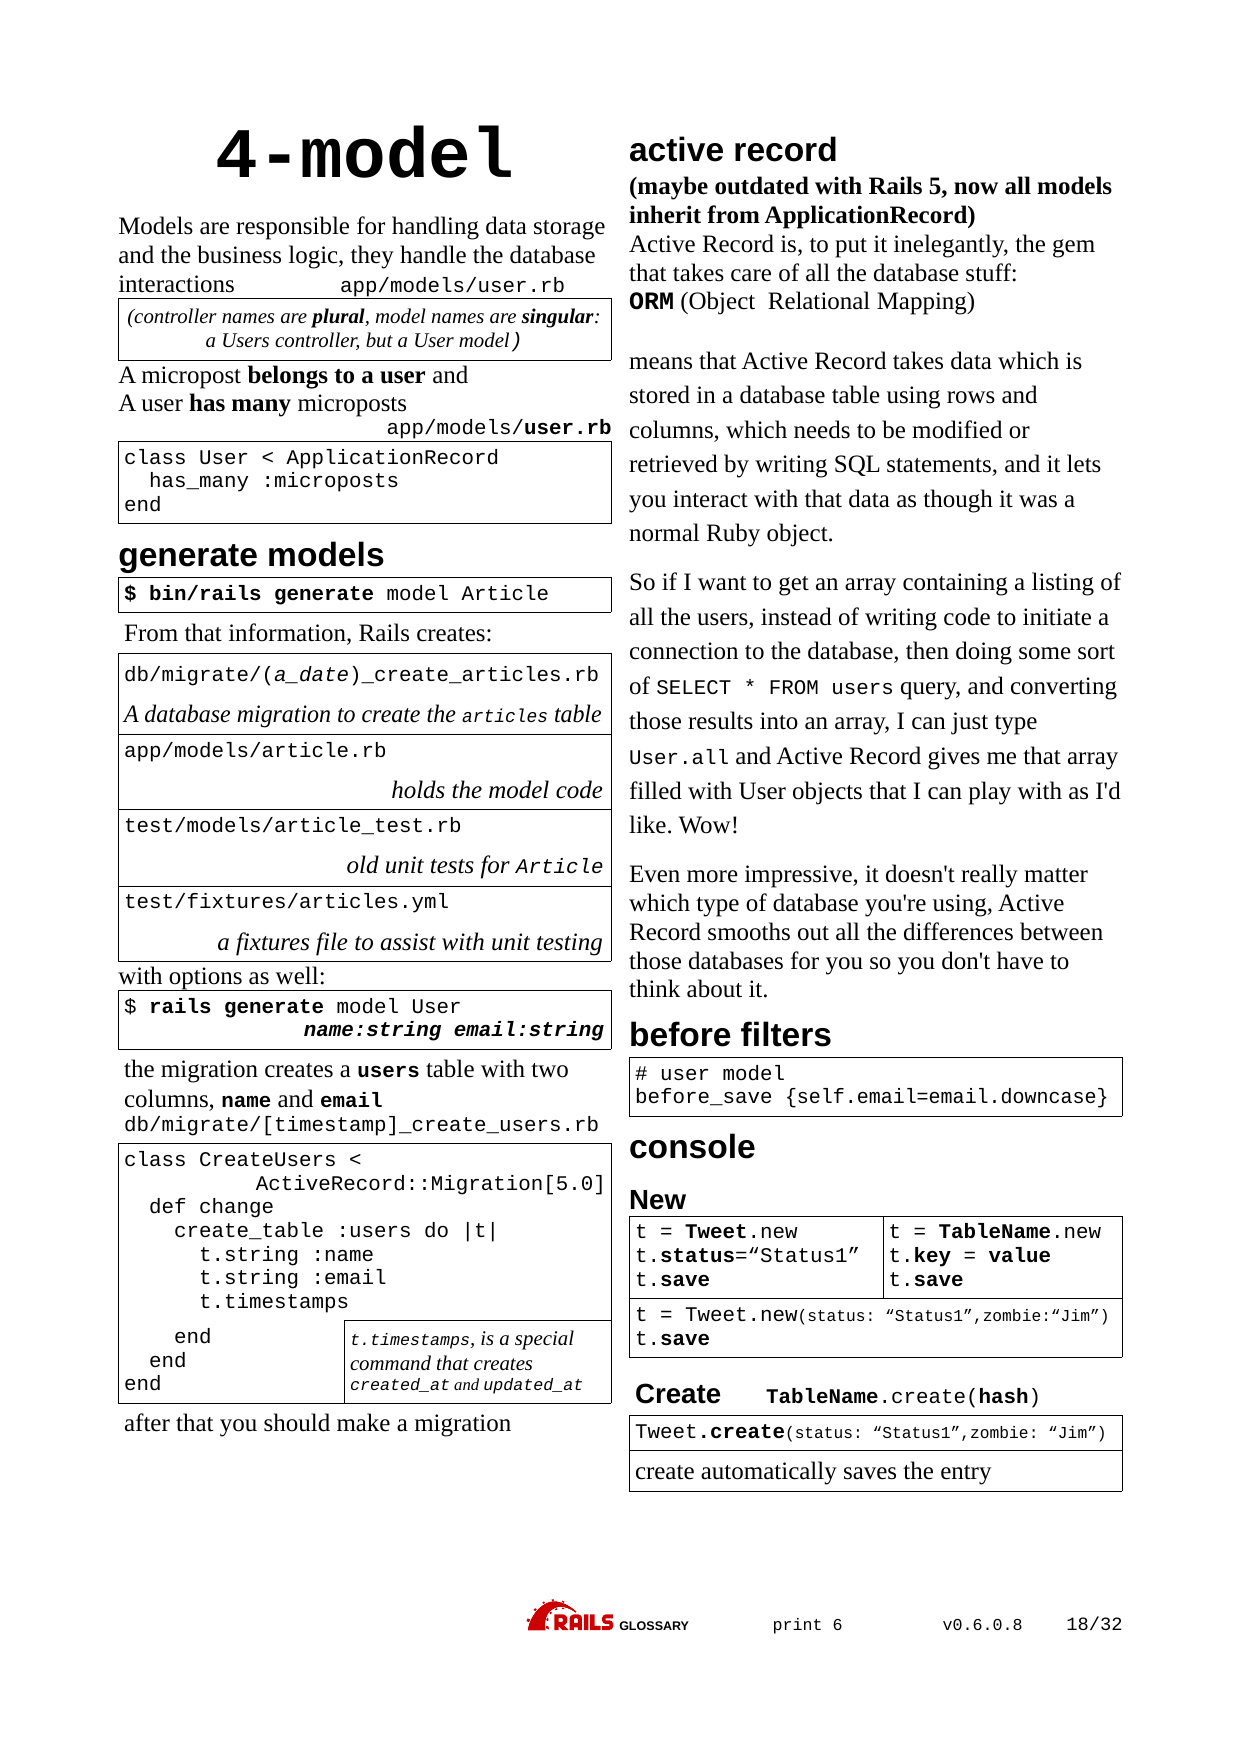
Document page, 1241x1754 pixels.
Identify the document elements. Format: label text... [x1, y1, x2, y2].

table_cell Tweet.create(status: “Status1”,zombie: “Jim”) [630, 1416, 1122, 1450]
table_cell db/migrate/(a_date)_create_articles.rb [119, 654, 611, 693]
table_cell TableName.create(hash) [760, 1358, 1122, 1415]
table_cell t = Tweet.new(status: “Status1”,zombie:“Jim”) t.save [630, 1299, 1122, 1357]
text Even more impressive, it doesn't really matter which type of database you're using, Active Record smooths out all the differences between those databases for you so you don't have to think about it. [629, 859, 1122, 1003]
table_header $ rails generate model User name:string email:string [119, 991, 611, 1049]
text A user has many microposts [118, 388, 611, 417]
table_cell old unit tests for Article [119, 845, 611, 886]
subtitle console [629, 1127, 1122, 1166]
text A micropost belongs to a user and [118, 361, 611, 388]
text app/models/user.rb [118, 417, 611, 441]
subtitle New [629, 1184, 1122, 1216]
table_cell app/models/article.rb [119, 735, 611, 769]
text with options as well: [118, 962, 611, 990]
table_cell Create [629, 1358, 760, 1415]
subtitle before filters [629, 1015, 1122, 1054]
text Models are responsible for handling data storage and the business logic, they handle the database interactions app/models/user.rb [118, 211, 611, 298]
table_cell the migration creates a users table with two columns, name and email db/migrate/[timestamp]_create_users.rb [118, 1050, 611, 1143]
table_cell after that you should make a migration [118, 1404, 611, 1443]
table_header From that information, Rails creates: [118, 613, 611, 652]
text means that Active Record takes data which is stored in a database table using rows and columns, which needs to be modified or retrieved by writing SQL statements, and it lets you interact with that data as though it was a normal Ruby object. [629, 346, 1122, 547]
table_cell t.timestamps, is a special command that creates created_at and updated_at [345, 1321, 611, 1403]
text So if I want to get an array containing a listing of all the users, instead of writing code to initiate a connection to the database, then doing some sort of SELECT * FROM users query, and converting those results into an array, I can just type User.all and Active Record gives me that array filled with User objects that I can play with as I'd like. Wow! [629, 567, 1122, 839]
subtitle generate models [118, 535, 611, 574]
table_header t = Tweet.new t.status=“Status1” t.save [630, 1217, 883, 1298]
table_header (controller names are plural, model names are singular: a Users controller, but a User model) [119, 299, 611, 359]
table_header class User < ApplicationRecord has_many :microposts end [119, 442, 611, 523]
text ORM (Object Relational Mapping) [629, 286, 1122, 317]
text Active Record is, to put it inelegantly, the gem that takes care of all the database stuff: [629, 229, 1122, 286]
table_cell test/fixtures/articles.yml [119, 887, 611, 921]
table_header # user model before_save {self.email=email.downcase} [630, 1058, 1122, 1116]
table_cell end end end [119, 1320, 344, 1403]
table_cell holds the model code [119, 769, 611, 809]
table_header $ bin/rails generate model Article [119, 578, 611, 612]
table_cell create automatically saves the entry [630, 1451, 1122, 1491]
table_cell a fixtures file to assist with unit testing [119, 921, 611, 961]
table_header t = TableName.new t.key = value t.save [884, 1217, 1122, 1298]
subtitle 4-model [118, 118, 611, 199]
table_cell class CreateUsers < ActiveRecord::Migration[5.0] def change create_table :users do |t| t.string :name t.string :email t.timestamps [119, 1144, 611, 1320]
table_cell A database migration to create the articles table [119, 694, 611, 734]
text (maybe outdated with Rails 5, now all models inherit from ApplicationRecord) [629, 171, 1122, 229]
subtitle active record [629, 130, 1122, 168]
table_cell test/models/article_test.rb [119, 810, 611, 844]
